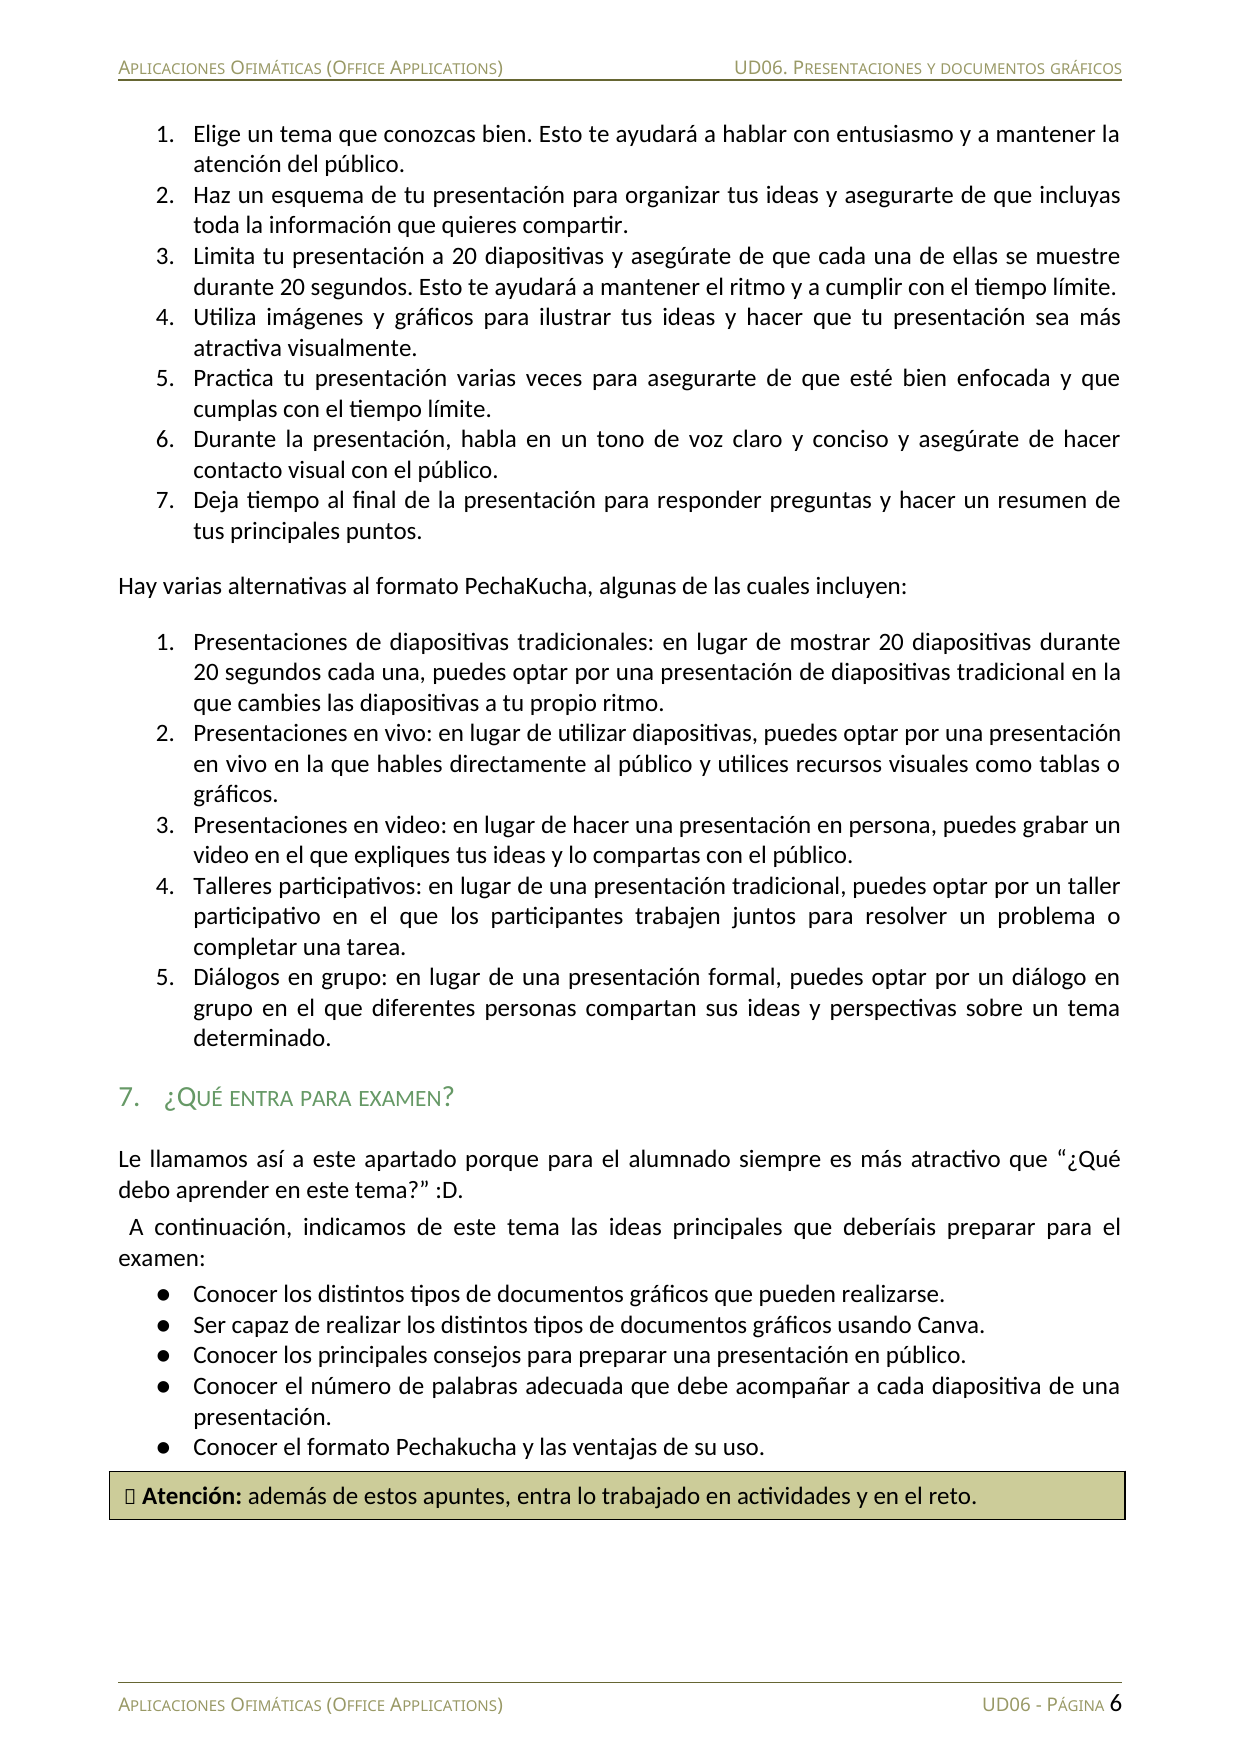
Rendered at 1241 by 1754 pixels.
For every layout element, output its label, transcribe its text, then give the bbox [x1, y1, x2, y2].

list Practica tu presentación varias veces para asegurarte de que esté bien enfocada y que cumplas con el tiempo límite. [156, 362, 1122, 423]
list Utiliza imágenes y gráficos para ilustrar tus ideas y hacer que tu presentación sea más atractiva visualmente. [156, 301, 1122, 362]
list Ser capaz de realizar los distintos tipos de documentos gráficos usando Canva. [156, 1309, 1122, 1340]
list Haz un esquema de tu presentación para organizar tus ideas y asegurarte de que incluyas toda la información que quieres compartir. [156, 179, 1122, 240]
list Presentaciones en video: en lugar de hacer una presentación en persona, puedes grabar un video en el que expliques tus ideas y lo compartas con el público. [156, 809, 1122, 870]
list Durante la presentación, habla en un tono de voz claro y conciso y asegúrate de hacer contacto visual con el público. [156, 423, 1122, 484]
list Conocer el formato Pechakucha y las ventajas de su uso. [156, 1431, 1122, 1462]
list Conocer el número de palabras adecuada que debe acompañar a cada diapositiva de una presentación. [156, 1370, 1122, 1431]
list Elige un tema que conozcas bien. Esto te ayudará a hablar con entusiasmo y a mantener la atención del público. [156, 118, 1122, 179]
list Conocer los distintos tipos de documentos gráficos que pueden realizarse. [156, 1279, 1122, 1309]
text A continuación, indicamos de este tema las ideas principales que deberíais preparar para el examen: [118, 1211, 1122, 1272]
list Limita tu presentación a 20 diapositivas y asegúrate de que cada una de ellas se muestre durante 20 segundos. Esto te ayudará a mantener el ritmo y a cumplir con el tiempo límite. [156, 240, 1122, 301]
list Diálogos en grupo: en lugar de una presentación formal, puedes optar por un diálogo en grupo en el que diferentes personas compartan sus ideas y perspectivas sobre un tema determinado. [156, 962, 1122, 1053]
text Le llamamos así a este apartado porque para el alumnado siempre es más atractivo que “¿Qué debo aprender en este tema?” :D. [118, 1144, 1122, 1205]
text ❕ Atención: además de estos apuntes, entra lo trabajado en actividades y en el reto. [110, 1472, 1124, 1519]
subtitle ¿Qué entra para examen? [118, 1078, 1122, 1113]
list Conocer los principales consejos para preparar una presentación en público. [156, 1340, 1122, 1370]
list Presentaciones de diapositivas tradicionales: en lugar de mostrar 20 diapositivas durante 20 segundos cada una, puedes optar por una presentación de diapositivas tradicional en la que cambies las diapositivas a tu propio ritmo. [156, 626, 1122, 717]
list Talleres participativos: en lugar de una presentación tradicional, puedes optar por un taller participativo en el que los participantes trabajen juntos para resolver un problema o completar una tarea. [156, 870, 1122, 962]
list Deja tiempo al final de la presentación para responder preguntas y hacer un resumen de tus principales puntos. [156, 484, 1122, 545]
list Presentaciones en vivo: en lugar de utilizar diapositivas, puedes optar por una presentación en vivo en la que hables directamente al público y utilices recursos visuales como tablas o gráficos. [156, 717, 1122, 809]
text Hay varias alternativas al formato PechaKucha, algunas de las cuales incluyen: [118, 570, 1122, 601]
